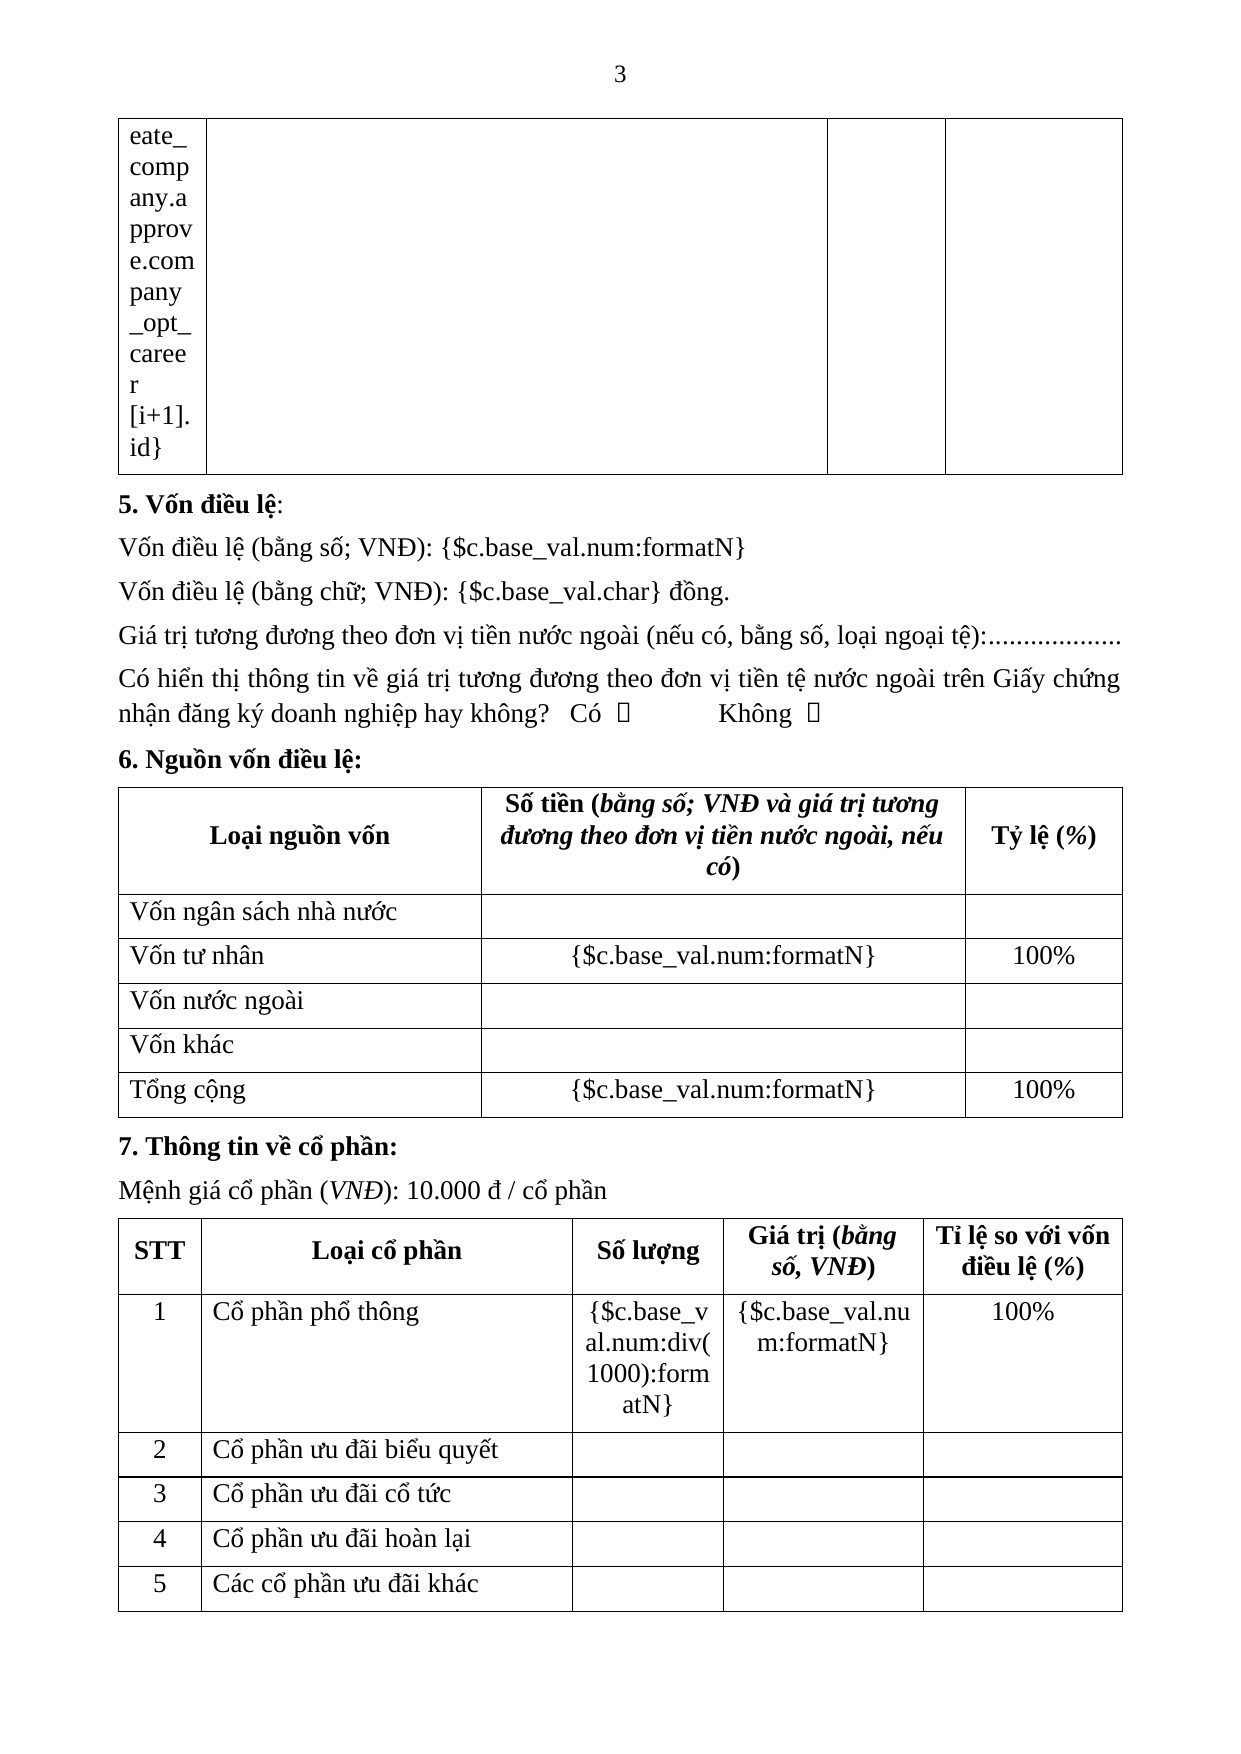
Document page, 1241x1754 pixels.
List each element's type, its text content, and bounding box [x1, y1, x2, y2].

table_cell [482, 895, 965, 938]
table_cell [724, 1567, 923, 1611]
table_cell {$c.base_val.num:formatN} [482, 1073, 965, 1117]
table_cell [946, 119, 1122, 474]
table_cell Cổ phần ưu đãi hoàn lại [202, 1522, 572, 1566]
table_cell [966, 1029, 1122, 1072]
table_cell Cổ phần phổ thông [202, 1295, 572, 1432]
table_header Tỷ lệ (%) [966, 788, 1122, 893]
table_cell Các cổ phần ưu đãi khác [202, 1567, 572, 1611]
table_cell [573, 1567, 723, 1611]
table_cell Vốn tư nhân [119, 939, 481, 983]
table_cell [482, 1029, 965, 1072]
table_header Loại cổ phần [202, 1219, 572, 1294]
table_cell [482, 984, 965, 1028]
text Vốn điều lệ (bằng chữ; VNĐ): {$c.base_val.char} đồng. [118, 575, 1122, 606]
table_header Loại nguồn vốn [119, 788, 481, 893]
table_cell [924, 1567, 1122, 1611]
table_cell Vốn ngân sách nhà nước [119, 895, 481, 938]
table_cell [207, 119, 827, 474]
table_cell [724, 1478, 923, 1521]
table_cell [724, 1522, 923, 1566]
text Vốn điều lệ (bằng số; VNĐ): {$c.base_val.num:formatN} [118, 531, 1122, 563]
text Mệnh giá cổ phần (VNĐ): 10.000 đ / cổ phần [118, 1174, 1122, 1205]
text Có hiển thị thông tin về giá trị tương đương theo đơn vị tiền tệ nước ngoài trên Giấy chứng nhận đăng ký doanh nghiệp hay không? Có  Không  [118, 662, 1122, 730]
table_cell 3 [119, 1478, 201, 1521]
text 6. Nguồn vốn điều lệ: [118, 743, 1122, 774]
table_cell 100% [924, 1295, 1122, 1432]
text 7. Thông tin về cổ phần: [118, 1131, 1122, 1162]
table_cell [573, 1478, 723, 1521]
table_cell [966, 984, 1122, 1028]
table_header Giá trị (bằng số, VNĐ) [724, 1219, 923, 1294]
table_cell Vốn nước ngoài [119, 984, 481, 1028]
table_cell Cổ phần ưu đãi biểu quyết [202, 1433, 572, 1476]
table_header STT [119, 1219, 201, 1294]
table_cell eate_company.approve.company_opt_career [i+1].id} [119, 119, 206, 474]
table_cell 1 [119, 1295, 201, 1432]
table_cell Cổ phần ưu đãi cổ tức [202, 1478, 572, 1521]
table_cell 100% [966, 1073, 1122, 1117]
table_cell {$c.base_val.num:formatN} [482, 939, 965, 983]
table_header Tỉ lệ so với vốn điều lệ (%) [924, 1219, 1122, 1294]
table_cell [573, 1522, 723, 1566]
table_header Số lượng [573, 1219, 723, 1294]
table_cell Vốn khác [119, 1029, 481, 1072]
table_cell {$c.base_val.num:formatN} [724, 1295, 923, 1432]
table_cell [924, 1433, 1122, 1476]
table_cell [924, 1478, 1122, 1521]
table_cell [924, 1522, 1122, 1566]
table_cell Tổng cộng [119, 1073, 481, 1117]
table_cell [828, 119, 945, 474]
table_cell {$c.base_val.num:div(1000):formatN} [573, 1295, 723, 1432]
table_cell [966, 895, 1122, 938]
table_cell 5 [119, 1567, 201, 1611]
text 5. Vốn điều lệ: [118, 488, 1122, 519]
table_header Số tiền (bằng số; VNĐ và giá trị tương đương theo đơn vị tiền nước ngoài, nếu có) [482, 788, 965, 893]
text Giá trị tương đương theo đơn vị tiền nước ngoài (nếu có, bằng số, loại ngoại tệ): [118, 619, 1122, 650]
table_cell [724, 1433, 923, 1476]
table_cell 2 [119, 1433, 201, 1476]
table_cell 4 [119, 1522, 201, 1566]
table_cell 100% [966, 939, 1122, 983]
table_cell [573, 1433, 723, 1476]
